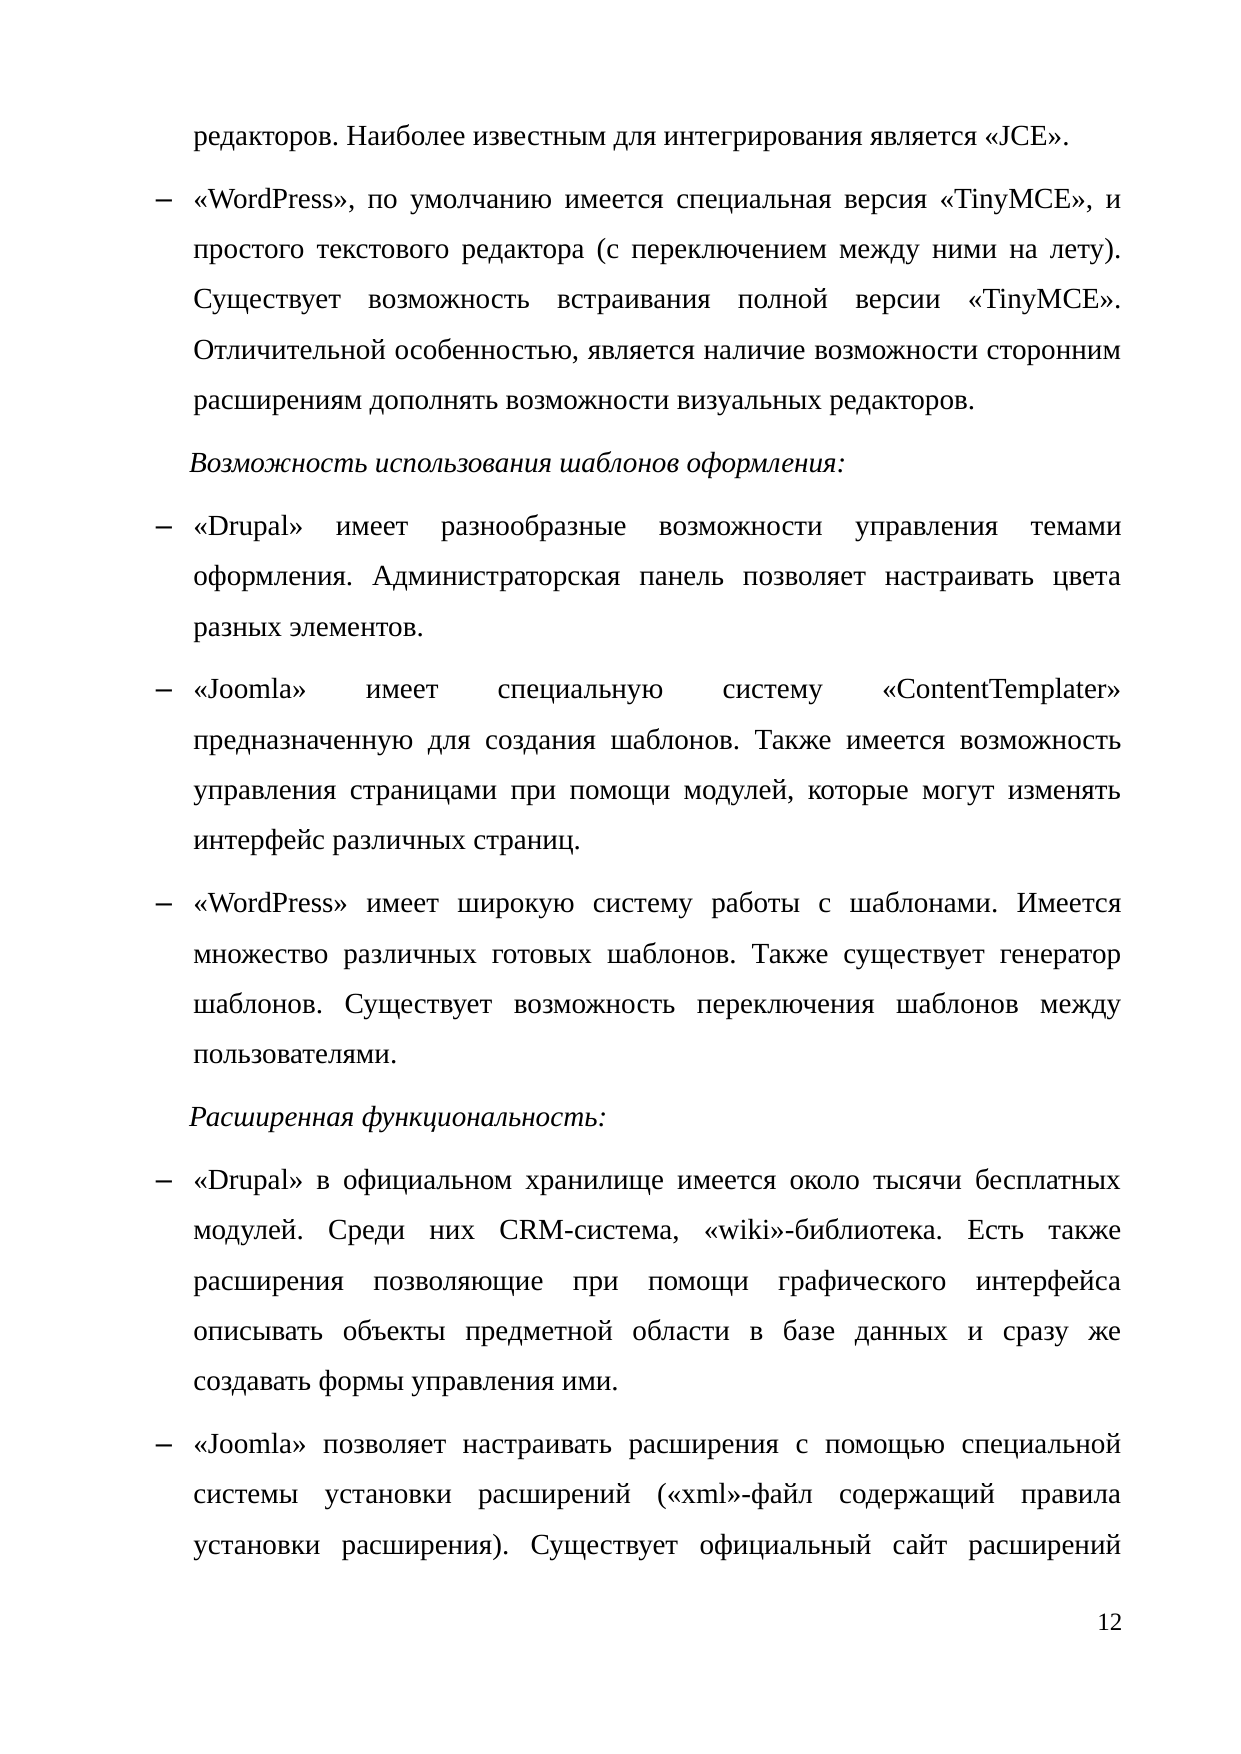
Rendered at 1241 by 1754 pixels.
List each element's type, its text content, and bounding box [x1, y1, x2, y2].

list редакторов. Наиболее известным для интегрирования является «JCE». [156, 118, 1122, 152]
list «WordPress» имеет широкую систему работы с шаблонами. Имеется множество различных готовых шаблонов. Также существует генератор шаблонов. Существует возможность переключения шаблонов между пользователями. [156, 885, 1122, 1070]
text Расширенная функциональность: [118, 1099, 1122, 1133]
list «Drupal» имеет разнообразные возможности управления темами оформления. Администраторская панель позволяет настраивать цвета разных элементов. [156, 508, 1122, 642]
list «WordPress», по умолчанию имеется специальная версия «TinyMCE», и простого текстового редактора (с переключением между ними на лету). Существует возможность встраивания полной версии «TinyMCE». Отличительной особенностью, является наличие возможности сторонним расширениям дополнять возможности визуальных редакторов. [156, 181, 1122, 416]
list «Joomla» имеет специальную систему «ContentTemplater» предназначенную для создания шаблонов. Также имеется возможность управления страницами при помощи модулей, которые могут изменять интерфейс различных страниц. [156, 671, 1122, 856]
list «Drupal» в официальном хранилище имеется около тысячи бесплатных модулей. Среди них CRM-система, «wiki»-библиотека. Есть также расширения позволяющие при помощи графического интерфейса описывать объекты предметной области в базе данных и сразу же создавать формы управления ими. [156, 1162, 1122, 1397]
list «Joomla» позволяет настраивать расширения с помощью специальной системы установки расширений («xml»-файл содержащий правила установки расширения). Существует официальный сайт расширений [156, 1426, 1122, 1560]
text Возможность использования шаблонов оформления: [118, 445, 1122, 479]
